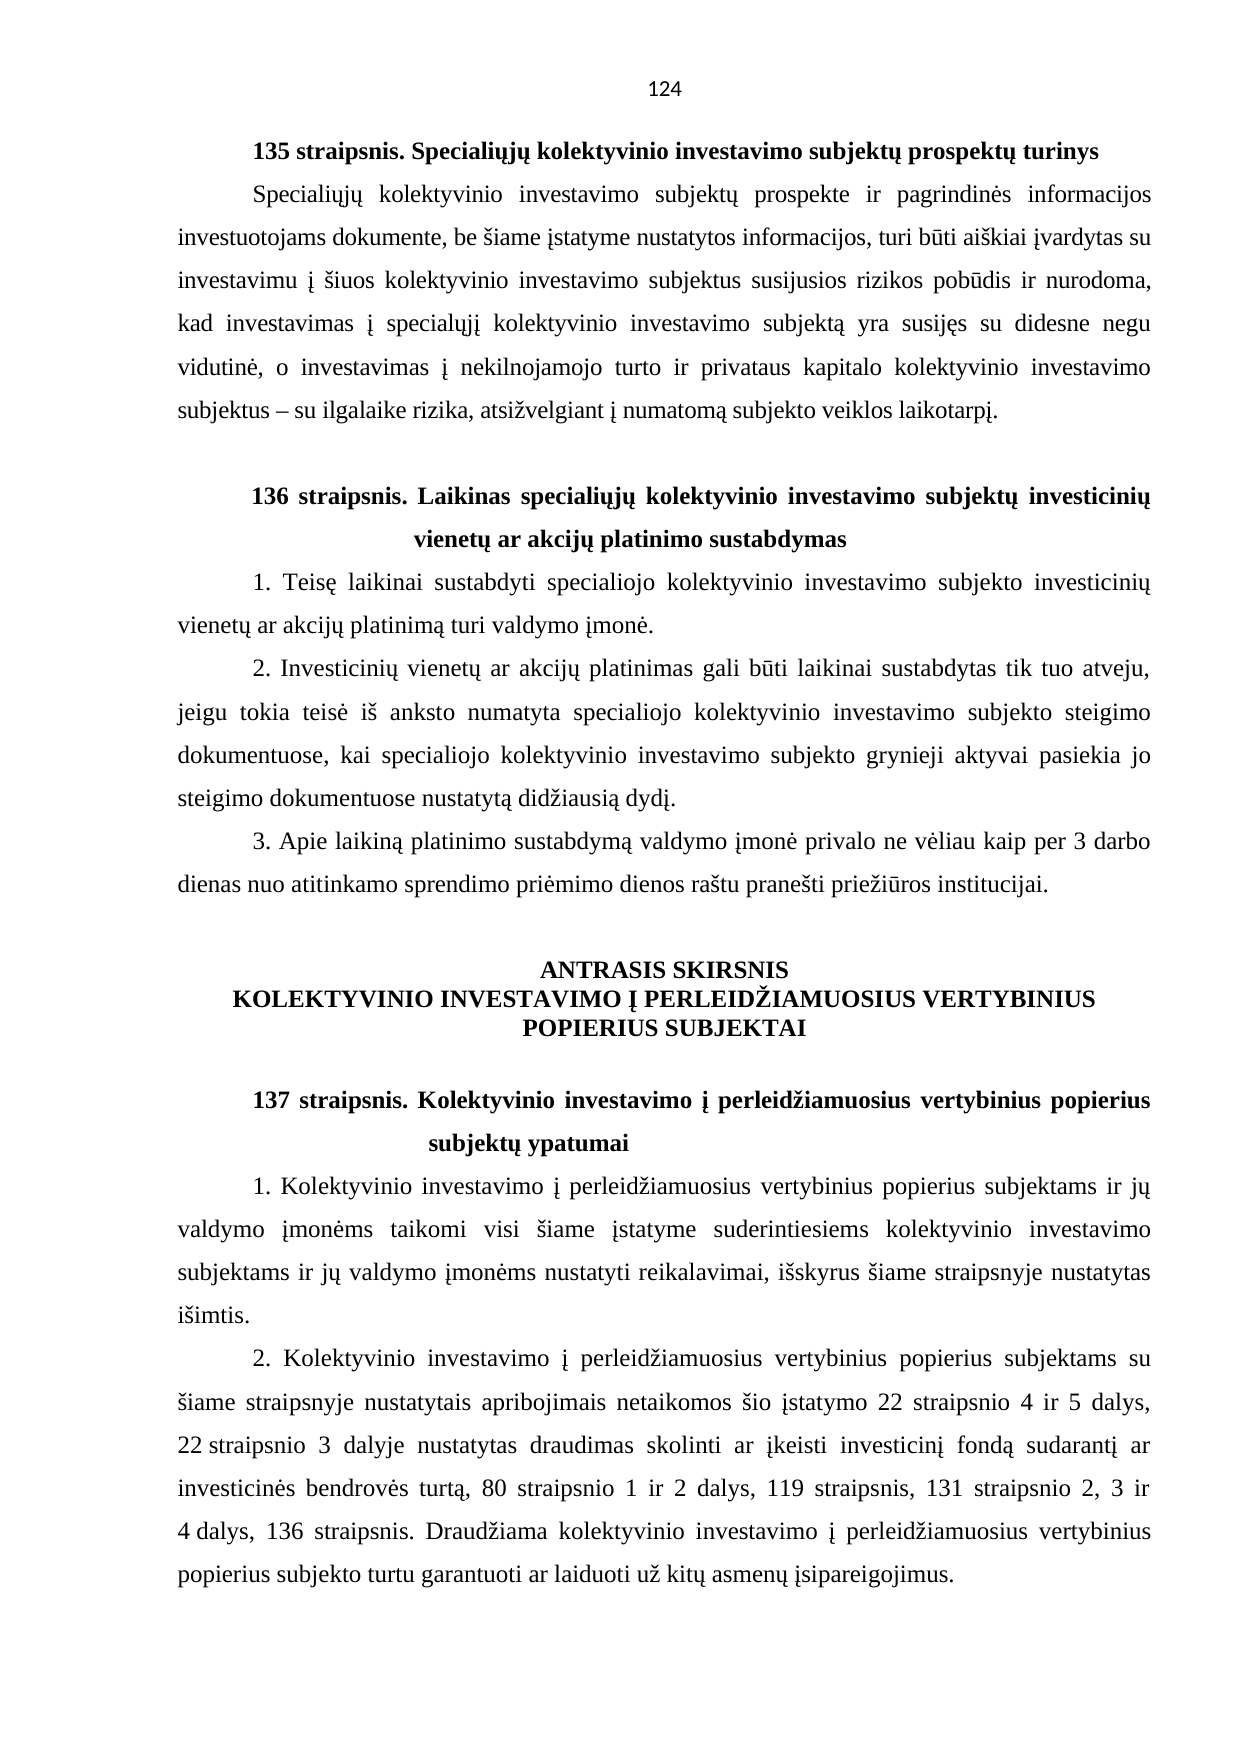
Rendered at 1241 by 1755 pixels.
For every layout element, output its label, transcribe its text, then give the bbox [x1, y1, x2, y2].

text 1. Kolektyvinio investavimo į perleidžiamuosius vertybinius popierius subjektams ir jų valdymo įmonėms taikomi visi šiame įstatyme suderintiesiems kolektyvinio investavimo subjektams ir jų valdymo įmonėms nustatyti reikalavimai, išskyrus šiame straipsnyje nustatytas išimtis. [177, 1171, 1152, 1329]
text 2. Kolektyvinio investavimo į perleidžiamuosius vertybinius popierius subjektams su šiame straipsnyje nustatytais apribojimais netaikomos šio įstatymo 22 straipsnio 4 ir 5 dalys, 22 straipsnio 3 dalyje nustatytas draudimas skolinti ar įkeisti investicinį fondą sudarantį ar investicinės bendrovės turtą, 80 straipsnio 1 ir 2 dalys, 119 straipsnis, 131 straipsnio 2, 3 ir 4 dalys, 136 straipsnis. Draudžiama kolektyvinio investavimo į perleidžiamuosius vertybinius popierius subjekto turtu garantuoti ar laiduoti už kitų asmenų įsipareigojimus. [177, 1343, 1152, 1588]
text 3. Apie laikiną platinimo sustabdymą valdymo įmonė privalo ne vėliau kaip per 3 darbo dienas nuo atitinkamo sprendimo priėmimo dienos raštu pranešti priežiūros institucijai. [177, 826, 1152, 898]
text Specialiųjų kolektyvinio investavimo subjektų prospekte ir pagrindinės informacijos investuotojams dokumente, be šiame įstatyme nustatytos informacijos, turi būti aiškiai įvardytas su investavimu į šiuos kolektyvinio investavimo subjektus susijusios rizikos pobūdis ir nurodoma, kad investavimas į specialųjį kolektyvinio investavimo subjektą yra susijęs su didesne negu vidutinė, o investavimas į nekilnojamojo turto ir privataus kapitalo kolektyvinio investavimo subjektus – su ilgalaike rizika, atsižvelgiant į numatomą subjekto veiklos laikotarpį. [177, 179, 1152, 423]
text 2. Investicinių vienetų ar akcijų platinimas gali būti laikinai sustabdytas tik tuo atveju, jeigu tokia teisė iš anksto numatyta specialiojo kolektyvinio investavimo subjekto steigimo dokumentuose, kai specialiojo kolektyvinio investavimo subjekto grynieji aktyvai pasiekia jo steigimo dokumentuose nustatytą didžiausią dydį. [177, 653, 1152, 812]
text 1. Teisę laikinai sustabdyti specialiojo kolektyvinio investavimo subjekto investicinių vienetų ar akcijų platinimą turi valdymo įmonė. [177, 567, 1152, 639]
text 137 straipsnis. Kolektyvinio investavimo į perleidžiamuosius vertybinius popierius subjektų ypatumai [252, 1085, 1152, 1157]
text KOLEKTYVINIO INVESTAVIMO Į PERLEIDŽIAMUOSIUS VERTYBINIUS POPIERIUS SUBJEKTAI [177, 984, 1152, 1042]
text ANTRASIS SKIRSNIS [177, 955, 1152, 984]
text 136 straipsnis. Laikinas specialiųjų kolektyvinio investavimo subjektų investicinių vienetų ar akcijų platinimo sustabdymas [251, 481, 1152, 553]
text 135 straipsnis. Specialiųjų kolektyvinio investavimo subjektų prospektų turinys [252, 136, 1152, 165]
